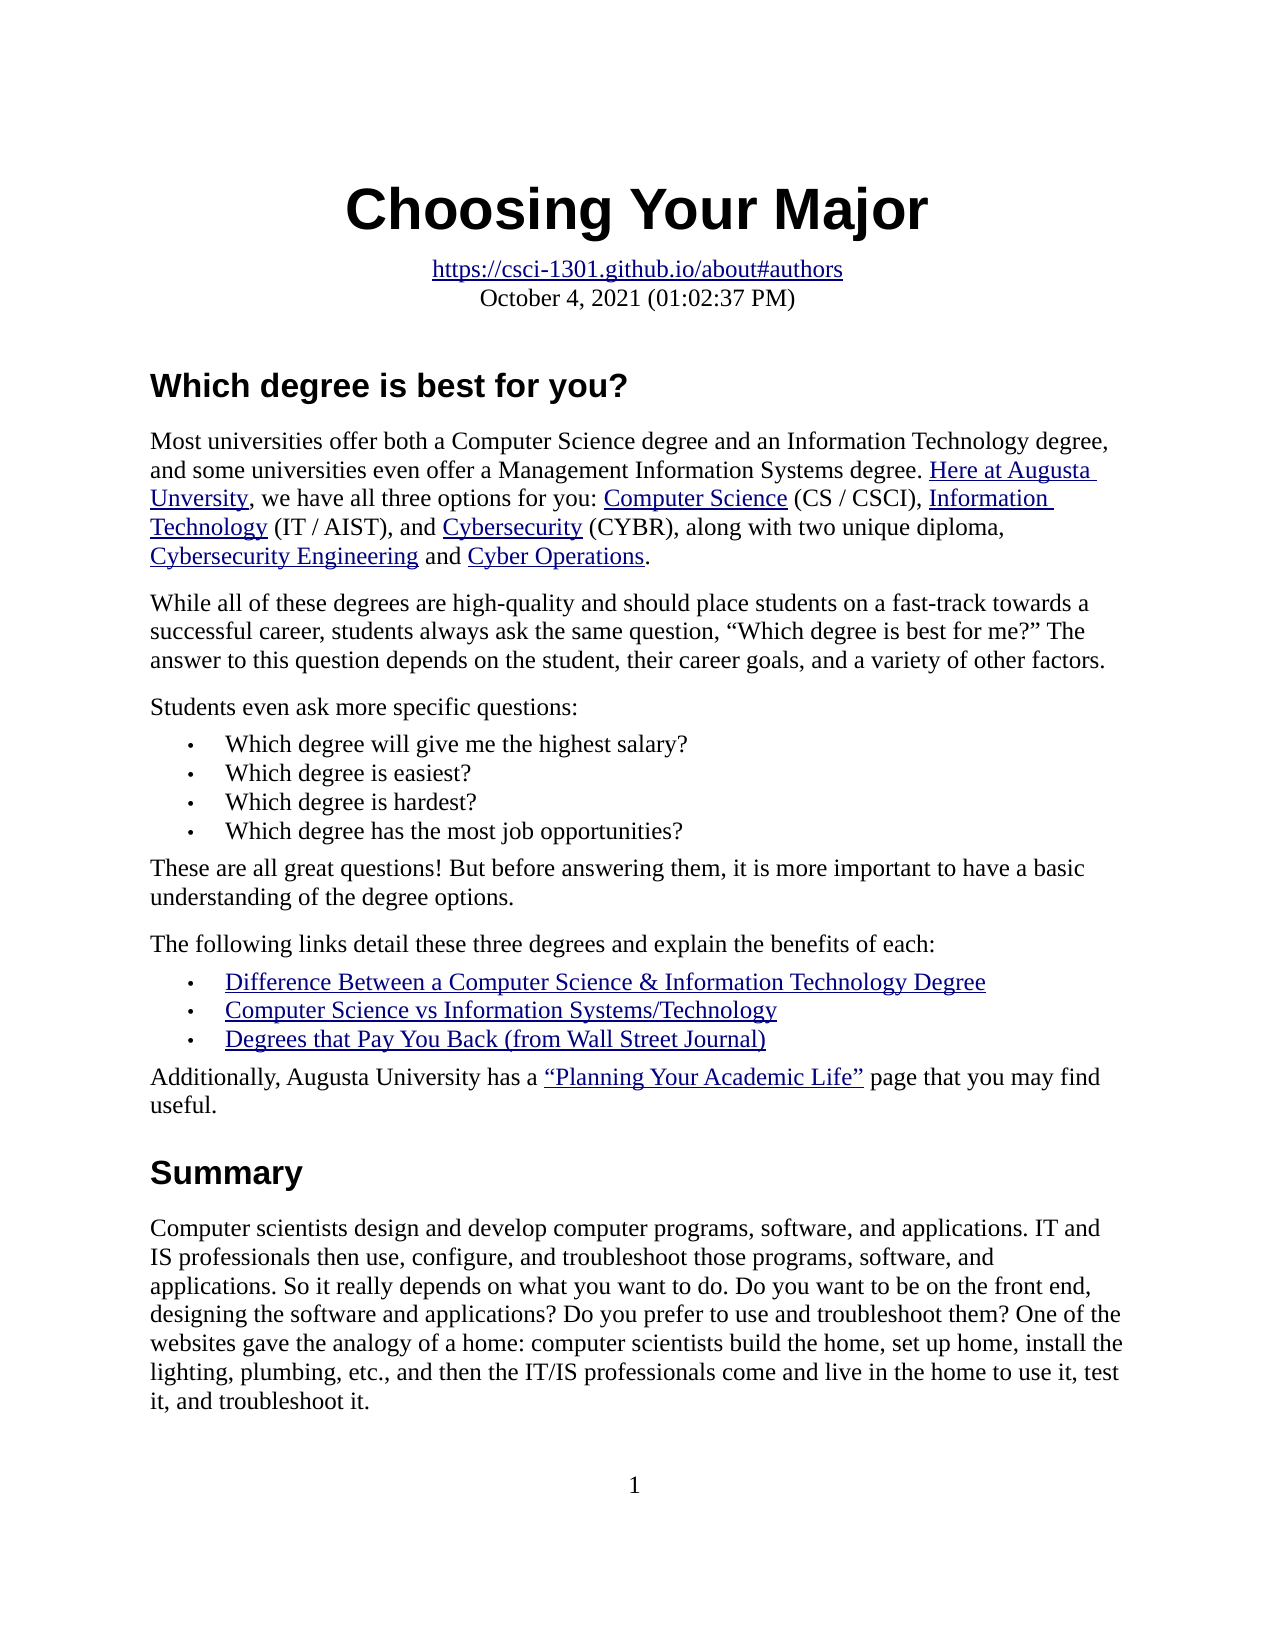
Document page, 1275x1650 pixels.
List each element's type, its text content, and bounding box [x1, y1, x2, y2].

title Choosing Your Major [150, 175, 1125, 242]
text Students even ask more specific questions: [150, 692, 1125, 721]
text These are all great questions! But before answering them, it is more important to have a basic understanding of the degree options. [150, 853, 1125, 911]
text While all of these degrees are high-quality and should place students on a fast-track towards a successful career, students always ask the same question, “Which degree is best for me?” The answer to this question depends on the student, their career goals, and a variety of other factors. [150, 588, 1125, 674]
text Most universities offer both a Computer Science degree and an Information Technology degree, and some universities even offer a Management Information Systems degree. Here at Augusta Unversity, we have all three options for you: Computer Science (CS / CSCI), Information Technology (IT / AIST), and Cybersecurity (CYBR), along with two unique diploma, Cybersecurity Engineering and Cyber Operations. [150, 426, 1125, 570]
list Which degree will give me the highest salary? [187, 729, 1125, 758]
list Which degree has the most job opportunities? [187, 816, 1125, 844]
text Additionally, Augusta University has a “Planning Your Academic Life” page that you may find useful. [150, 1062, 1125, 1119]
text https://csci-1301.github.io/about#authors [150, 254, 1125, 283]
list Difference Between a Computer Science & Information Technology Degree [187, 967, 1125, 995]
text The following links detail these three degrees and explain the benefits of each: [150, 929, 1125, 958]
text Computer scientists design and develop computer programs, software, and applications. IT and IS professionals then use, configure, and troubleshoot those programs, software, and applications. So it really depends on what you want to do. Do you want to be on the front end, designing the software and applications? Do you prefer to use and troubleshoot them? One of the websites gave the analogy of a home: computer scientists build the home, set up home, install the lighting, plumbing, etc., and then the IT/IS professionals come and live in the home to use it, test it, and troubleshoot it. [150, 1213, 1125, 1414]
list Which degree is hardest? [187, 787, 1125, 816]
list Which degree is easiest? [187, 758, 1125, 787]
list Computer Science vs Information Systems/Technology [187, 995, 1125, 1024]
subtitle Which degree is best for you? [150, 366, 1125, 404]
text October 4, 2021 (01:02:37 PM) [150, 283, 1125, 312]
subtitle Summary [150, 1153, 1125, 1192]
list Degrees that Pay You Back (from Wall Street Journal) [187, 1024, 1125, 1053]
